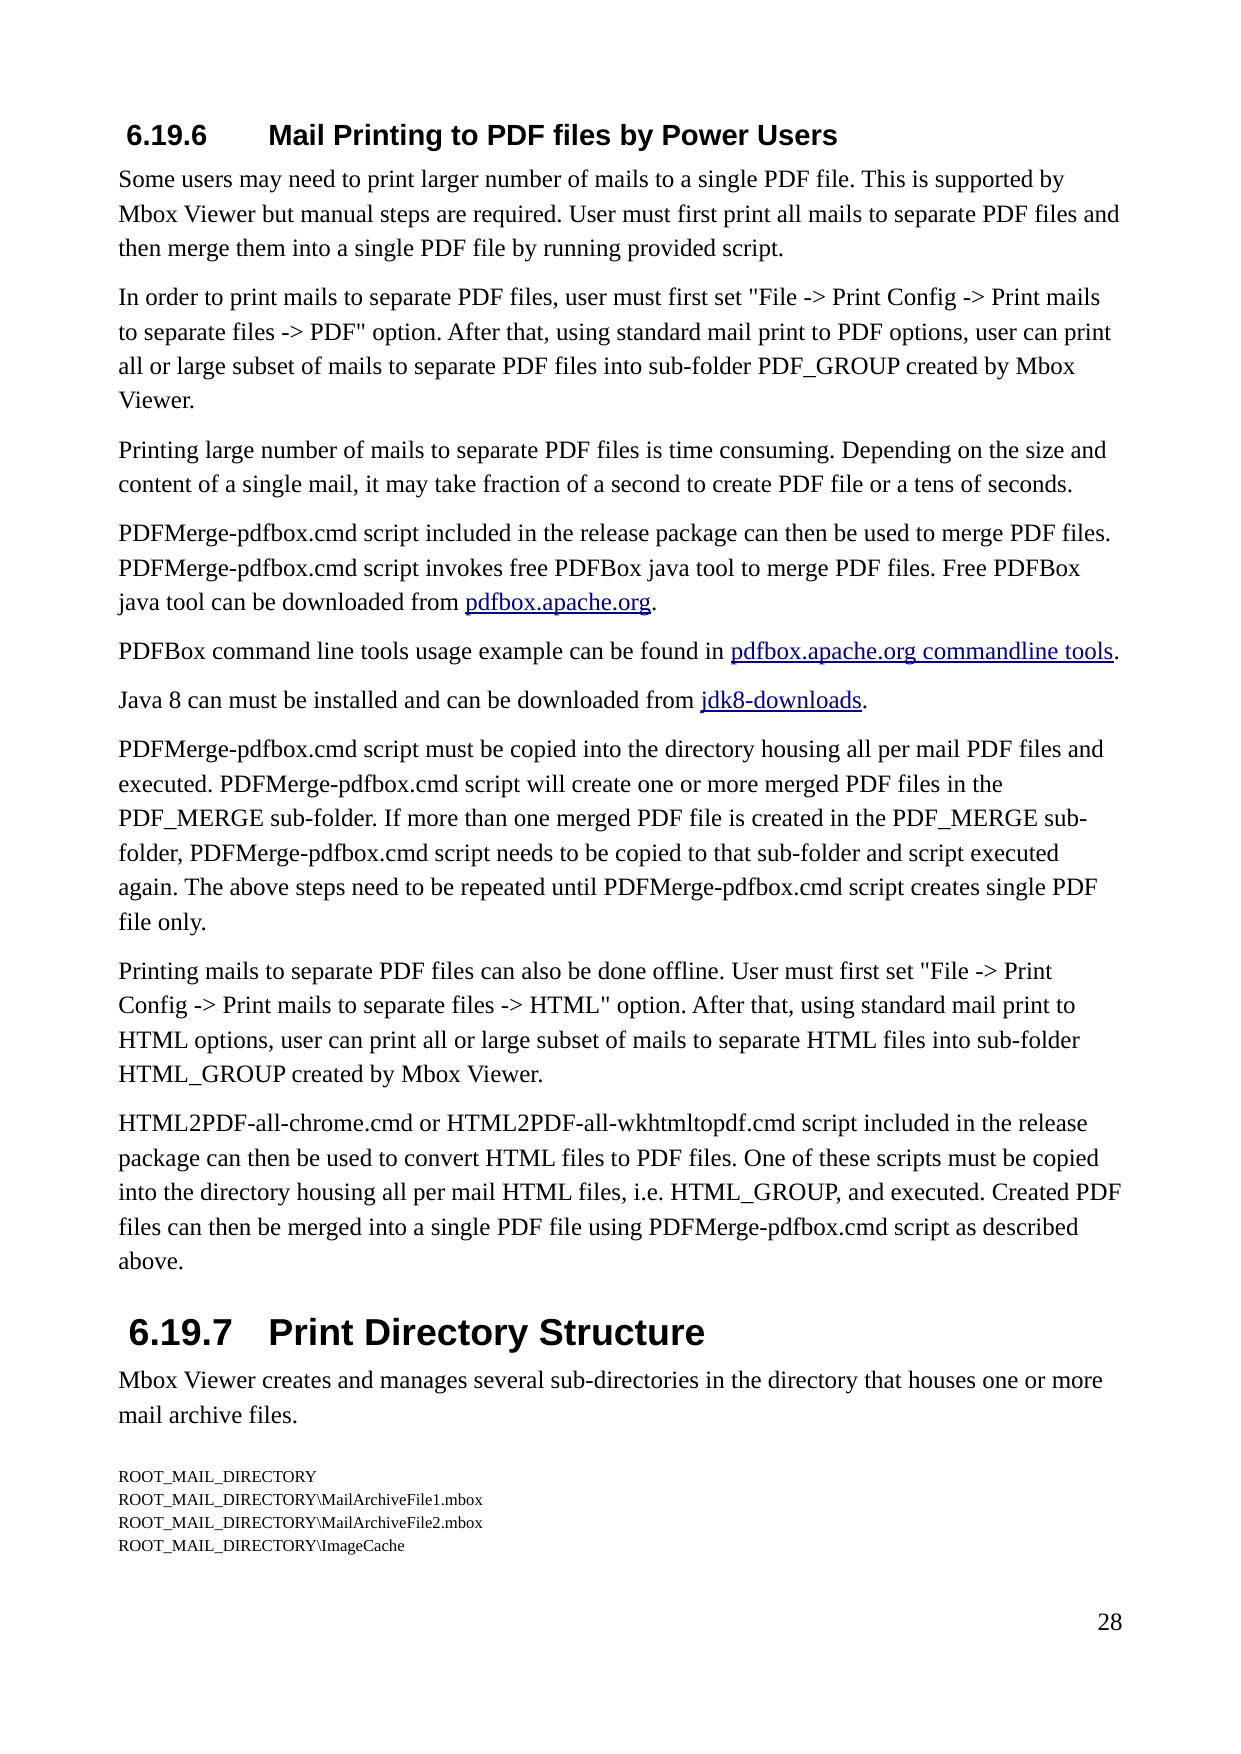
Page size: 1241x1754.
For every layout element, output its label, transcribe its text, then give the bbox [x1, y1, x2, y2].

text In order to print mails to separate PDF files, user must first set "File -> Print Config -> Print mails to separate files -> PDF" option. After that, using standard mail print to PDF options, user can print all or large subset of mails to separate PDF files into sub-folder PDF_GROUP created by Mbox Viewer. [118, 282, 1122, 414]
text Printing mails to separate PDF files can also be done offline. User must first set "File -> Print Config -> Print mails to separate files -> HTML" option. After that, using standard mail print to HTML options, user can print all or large subset of mails to separate HTML files into sub-folder HTML_GROUP created by Mbox Viewer. [118, 956, 1122, 1088]
subtitle Mail Printing to PDF files by Power Users [118, 118, 1122, 152]
text Java 8 can must be installed and can be downloaded from jdk8-downloads. [118, 685, 1122, 714]
text HTML2PDF-all-chrome.cmd or HTML2PDF-all-wkhtmltopdf.cmd script included in the release package can then be used to convert HTML files to PDF files. One of these scripts must be copied into the directory housing all per mail HTML files, i.e. HTML_GROUP, and executed. Created PDF files can then be merged into a single PDF file using PDFMerge-pdfbox.cmd script as described above. [118, 1108, 1122, 1275]
text PDFMerge-pdfbox.cmd script included in the release package can then be used to merge PDF files. PDFMerge-pdfbox.cmd script invokes free PDFBox java tool to merge PDF files. Free PDFBox java tool can be downloaded from pdfbox.apache.org. [118, 518, 1122, 616]
text PDFMerge-pdfbox.cmd script must be copied into the directory housing all per mail PDF files and executed. PDFMerge-pdfbox.cmd script will create one or more merged PDF files in the PDF_MERGE sub-folder. If more than one merged PDF file is created in the PDF_MERGE sub-folder, PDFMerge-pdfbox.cmd script needs to be copied to that sub-folder and script executed again. The above steps need to be repeated until PDFMerge-pdfbox.cmd script creates single PDF file only. [118, 734, 1122, 936]
text Mbox Viewer creates and manages several sub-directories in the directory that houses one or more mail archive files. ROOT_MAIL_DIRECTORY ROOT_MAIL_DIRECTORY\MailArchiveFile1.mbox ROOT_MAIL_DIRECTORY\MailArchiveFile2.mbox ROOT_MAIL_DIRECTORY\ImageCache [118, 1366, 1122, 1555]
text PDFBox command line tools usage example can be found in pdfbox.apache.org commandline tools. [118, 636, 1122, 665]
text Printing large number of mails to separate PDF files is time consuming. Depending on the size and content of a single mail, it may take fraction of a second to create PDF file or a tens of seconds. [118, 435, 1122, 498]
text Some users may need to print larger number of mails to a single PDF file. This is supported by Mbox Viewer but manual steps are required. User must first print all mails to separate PDF files and then merge them into a single PDF file by running provided script. [118, 164, 1122, 262]
subtitle Print Directory Structure [118, 1310, 1122, 1353]
